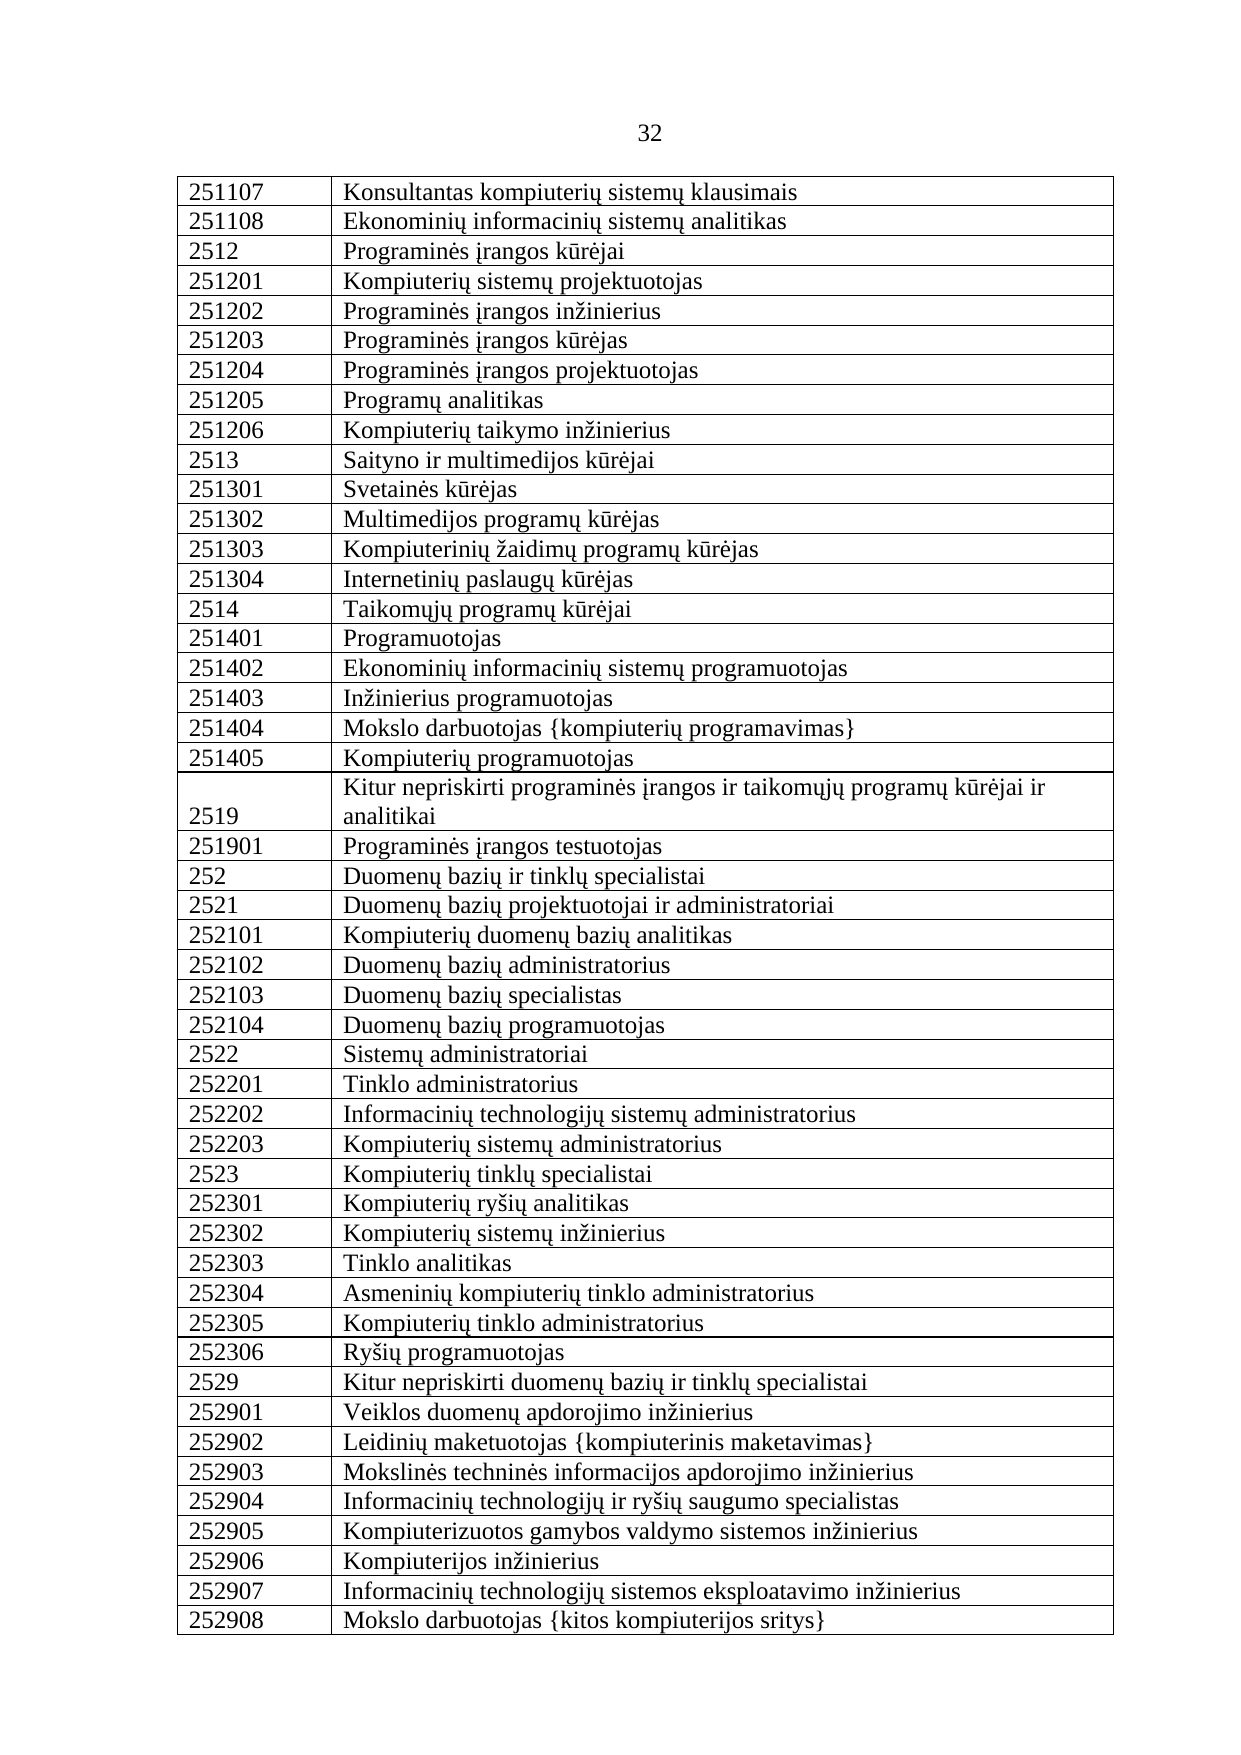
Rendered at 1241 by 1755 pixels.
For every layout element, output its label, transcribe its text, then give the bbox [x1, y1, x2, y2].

table_cell 251206 [178, 415, 331, 444]
table_cell [1114, 1366, 1119, 1396]
table_cell Veiklos duomenų apdorojimo inžinierius [332, 1397, 1113, 1426]
table_cell Duomenų bazių specialistas [332, 980, 1113, 1009]
table_cell Kompiuterių sistemų inžinierius [332, 1218, 1113, 1247]
table_cell 252908 [178, 1606, 331, 1634]
table_cell 2529 [178, 1367, 331, 1396]
table_cell 252203 [178, 1129, 331, 1158]
table_cell Kitur nepriskirti duomenų bazių ir tinklų specialistai [332, 1367, 1113, 1396]
table_cell 251403 [178, 683, 331, 712]
table_cell 251205 [178, 385, 331, 414]
table_cell [1114, 949, 1119, 979]
table_cell [1114, 1545, 1119, 1575]
table_cell Inžinierius programuotojas [332, 683, 1113, 712]
table_cell Programinės įrangos kūrėjas [332, 326, 1113, 354]
table_cell 2512 [178, 236, 331, 265]
table_cell [1114, 414, 1119, 444]
table_cell Tinklo analitikas [332, 1248, 1113, 1277]
table_cell Informacinių technologijų sistemos eksploatavimo inžinierius [332, 1576, 1113, 1604]
table_cell 252905 [178, 1516, 331, 1545]
table_cell [1114, 1515, 1119, 1545]
table_cell [1114, 265, 1119, 295]
table_cell Internetinių paslaugų kūrėjas [332, 564, 1113, 593]
table_cell 251201 [178, 266, 331, 295]
table_cell [1114, 860, 1119, 889]
table_cell Kompiuterijos inžinierius [332, 1546, 1113, 1575]
table_cell [1114, 1277, 1119, 1307]
table_cell Duomenų bazių projektuotojai ir administratoriai [332, 891, 1113, 919]
table_cell [1114, 652, 1119, 682]
table_cell Kompiuterių programuotojas [332, 743, 1113, 771]
table_cell [1114, 384, 1119, 414]
table_cell [1114, 1575, 1119, 1604]
table_cell [1114, 1396, 1119, 1426]
table_cell [1114, 1336, 1119, 1366]
table_cell Asmeninių kompiuterių tinklo administratorius [332, 1278, 1113, 1307]
table_cell Programinės įrangos inžinierius [332, 296, 1113, 324]
table_cell [1114, 1128, 1119, 1158]
table_cell 251405 [178, 743, 331, 771]
table_cell Kompiuterių tinklų specialistai [332, 1159, 1113, 1187]
table_cell Mokslo darbuotojas {kompiuterių programavimas} [332, 713, 1113, 742]
table_cell Konsultantas kompiuterių sistemų klausimais [332, 177, 1113, 205]
table_cell 251203 [178, 326, 331, 354]
table_cell Programuotojas [332, 624, 1113, 652]
table_cell 252101 [178, 920, 331, 949]
table_cell [1114, 1098, 1119, 1128]
table_cell 252306 [178, 1338, 331, 1366]
table_cell 251301 [178, 475, 331, 503]
table_cell 251302 [178, 504, 331, 533]
table_cell 251401 [178, 624, 331, 652]
table_cell Informacinių technologijų sistemų administratorius [332, 1099, 1113, 1128]
table_cell Programinės įrangos projektuotojas [332, 355, 1113, 384]
table_cell Duomenų bazių administratorius [332, 950, 1113, 979]
table_cell 251204 [178, 355, 331, 384]
table_cell [1114, 1068, 1119, 1098]
table_cell [1114, 1456, 1119, 1485]
table_cell 252305 [178, 1308, 331, 1336]
table_cell Programinės įrangos kūrėjai [332, 236, 1113, 265]
table_cell Mokslinės techninės informacijos apdorojimo inžinierius [332, 1457, 1113, 1485]
table_cell 252102 [178, 950, 331, 979]
table_cell Ekonominių informacinių sistemų analitikas [332, 206, 1113, 235]
table_cell [1114, 235, 1119, 265]
table_cell Duomenų bazių ir tinklų specialistai [332, 861, 1113, 889]
table_cell 251108 [178, 206, 331, 235]
table_cell [1114, 742, 1119, 771]
table_cell [1114, 1426, 1119, 1456]
table_cell [1114, 623, 1119, 652]
table_cell Kompiuterių ryšių analitikas [332, 1189, 1113, 1217]
table_cell 251303 [178, 534, 331, 563]
table_cell 252904 [178, 1486, 331, 1515]
table_cell Saityno ir multimedijos kūrėjai [332, 445, 1113, 473]
table_cell Kompiuterių sistemų projektuotojas [332, 266, 1113, 295]
table_cell Kompiuterinių žaidimų programų kūrėjas [332, 534, 1113, 563]
table_cell 252302 [178, 1218, 331, 1247]
table_cell 252903 [178, 1457, 331, 1485]
table_cell [1114, 682, 1119, 712]
table_cell Informacinių technologijų ir ryšių saugumo specialistas [332, 1486, 1113, 1515]
table_cell 2519 [178, 773, 331, 830]
table_cell [1114, 1158, 1119, 1187]
table_cell [1114, 1307, 1119, 1336]
table_cell 252301 [178, 1189, 331, 1217]
table_cell 252304 [178, 1278, 331, 1307]
table_cell 251304 [178, 564, 331, 593]
table_cell Programinės įrangos testuotojas [332, 831, 1113, 860]
table_cell 251901 [178, 831, 331, 860]
table_cell Programų analitikas [332, 385, 1113, 414]
table_cell 252202 [178, 1099, 331, 1128]
table_cell 251402 [178, 653, 331, 682]
table_cell [1114, 354, 1119, 384]
table_cell [1114, 919, 1119, 949]
table_cell [1114, 503, 1119, 533]
table_cell [1114, 1009, 1119, 1038]
table_cell [1114, 295, 1119, 324]
table_cell Kompiuterizuotos gamybos valdymo sistemos inžinierius [332, 1516, 1113, 1545]
table_cell 2513 [178, 445, 331, 473]
table_cell 252201 [178, 1069, 331, 1098]
table_cell [1114, 712, 1119, 742]
table_cell [1114, 979, 1119, 1009]
table_cell 251202 [178, 296, 331, 324]
table_cell [1114, 325, 1119, 354]
table_cell 252103 [178, 980, 331, 1009]
table_cell Tinklo administratorius [332, 1069, 1113, 1098]
table_cell [1114, 176, 1119, 205]
table_cell [1114, 890, 1119, 919]
table_cell 252901 [178, 1397, 331, 1426]
table_cell 2522 [178, 1040, 331, 1068]
table_cell 252104 [178, 1010, 331, 1038]
table_cell 252303 [178, 1248, 331, 1277]
table_cell 252902 [178, 1427, 331, 1456]
table_cell [1114, 1247, 1119, 1277]
table_cell 251404 [178, 713, 331, 742]
table_cell [1114, 1039, 1119, 1068]
table_cell [1114, 771, 1119, 830]
table_cell Ekonominių informacinių sistemų programuotojas [332, 653, 1113, 682]
table_cell Kompiuterių taikymo inžinierius [332, 415, 1113, 444]
table_cell Svetainės kūrėjas [332, 475, 1113, 503]
table_cell [1114, 474, 1119, 503]
table_cell Kompiuterių tinklo administratorius [332, 1308, 1113, 1336]
table_cell 2521 [178, 891, 331, 919]
table_cell Taikomųjų programų kūrėjai [332, 594, 1113, 622]
table_cell Duomenų bazių programuotojas [332, 1010, 1113, 1038]
table_cell Mokslo darbuotojas {kitos kompiuterijos sritys} [332, 1606, 1113, 1634]
table_cell [1114, 1605, 1119, 1634]
table_cell Leidinių maketuotojas {kompiuterinis maketavimas} [332, 1427, 1113, 1456]
table_cell [1114, 444, 1119, 473]
table_cell [1114, 830, 1119, 860]
table_cell [1114, 1188, 1119, 1217]
table_cell 251107 [178, 177, 331, 205]
table_cell Kitur nepriskirti programinės įrangos ir taikomųjų programų kūrėjai ir analitikai [332, 773, 1113, 830]
table_cell [1114, 205, 1119, 235]
table_cell 2514 [178, 594, 331, 622]
table_cell Kompiuterių duomenų bazių analitikas [332, 920, 1113, 949]
table_cell Sistemų administratoriai [332, 1040, 1113, 1068]
table_cell [1114, 563, 1119, 593]
table_cell Multimedijos programų kūrėjas [332, 504, 1113, 533]
table_cell 252907 [178, 1576, 331, 1604]
table_cell 2523 [178, 1159, 331, 1187]
table_cell Kompiuterių sistemų administratorius [332, 1129, 1113, 1158]
table_cell [1114, 593, 1119, 622]
table_cell Ryšių programuotojas [332, 1338, 1113, 1366]
table_cell 252906 [178, 1546, 331, 1575]
table_cell [1114, 533, 1119, 563]
table_cell [1114, 1217, 1119, 1247]
table_cell 252 [178, 861, 331, 889]
table_cell [1114, 1485, 1119, 1515]
